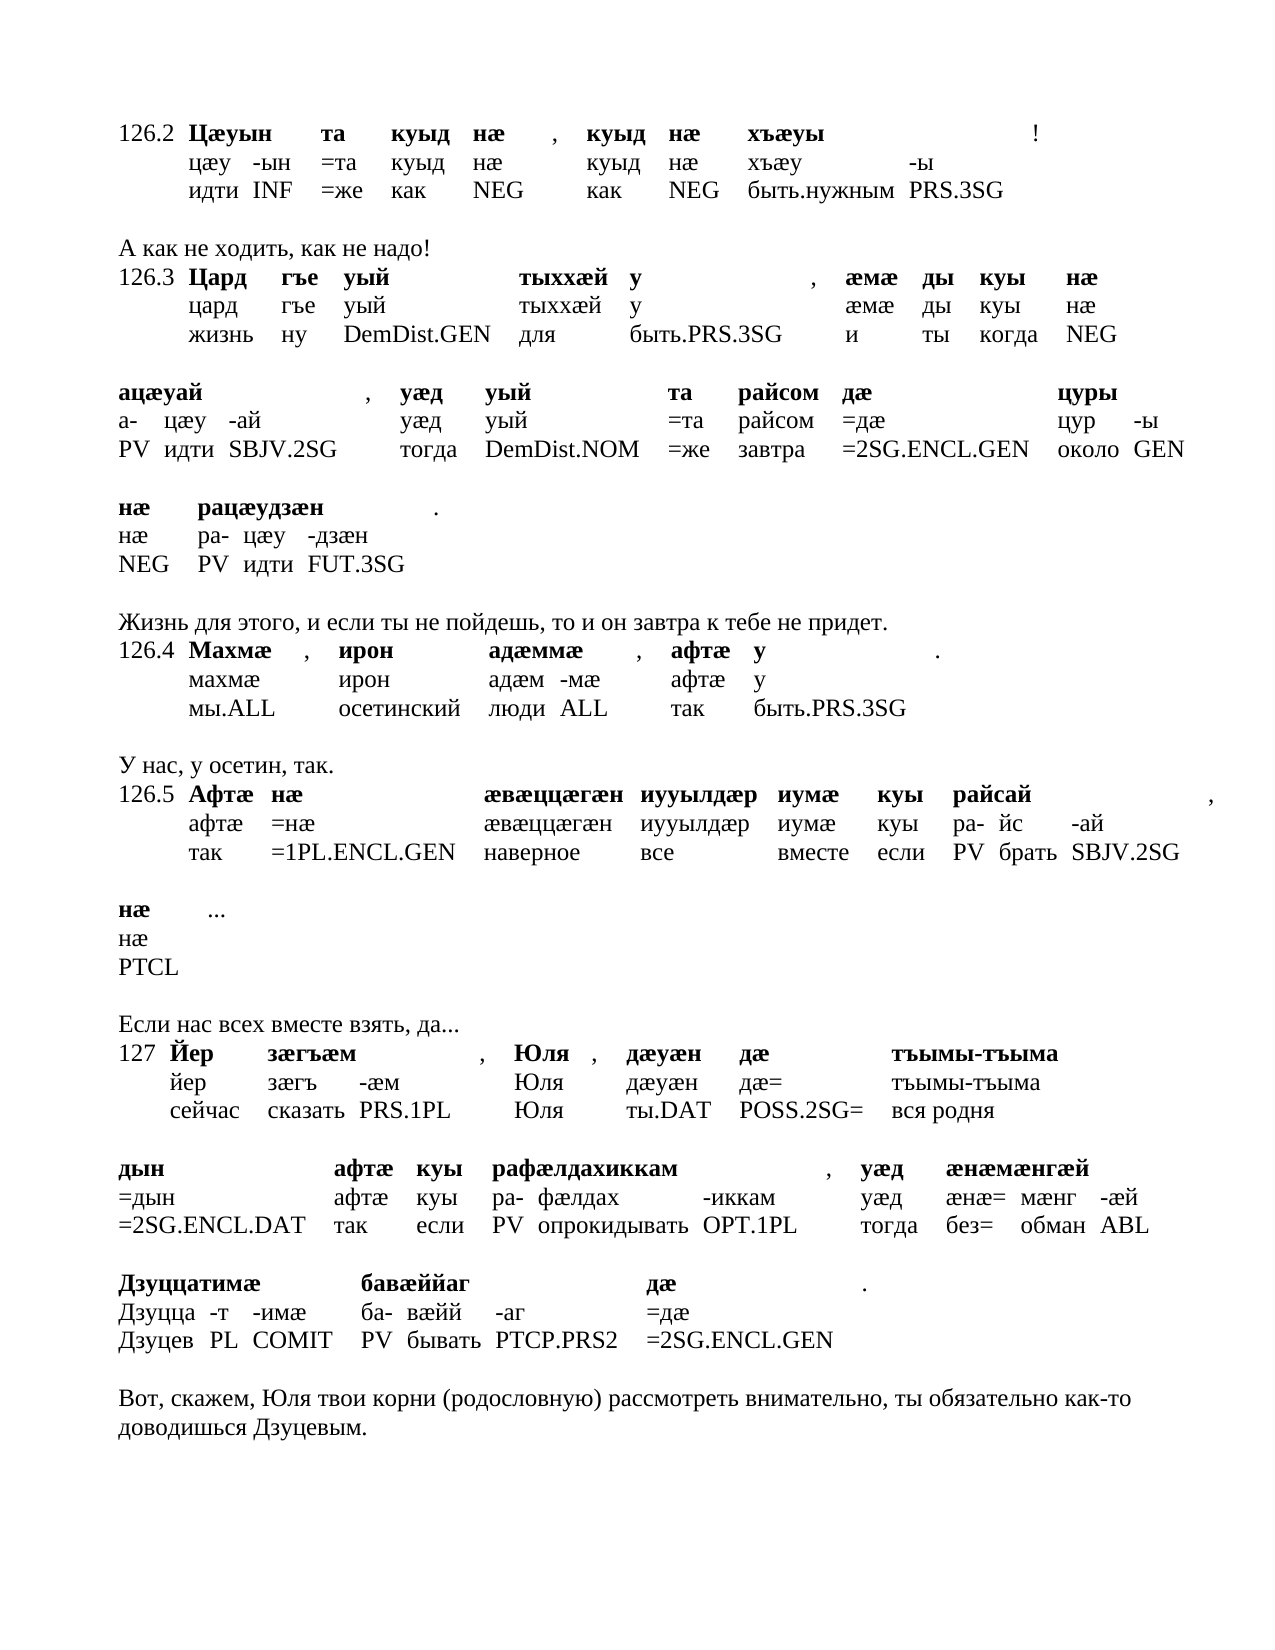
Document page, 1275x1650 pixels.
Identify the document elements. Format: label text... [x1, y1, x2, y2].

text =дæ [842, 406, 1030, 434]
text . [934, 636, 955, 664]
text рацæудзæн [197, 492, 419, 521]
text брать [998, 837, 1057, 866]
text NEG [1066, 319, 1117, 348]
text А как не ходить, как не надо! [118, 233, 1249, 262]
text =же [668, 434, 710, 463]
text OPT.1PL [703, 1211, 798, 1239]
text нæ [271, 779, 470, 808]
text Юля [514, 1067, 564, 1096]
text -мæ [559, 664, 608, 693]
text быть.PRS.3SG [629, 319, 783, 348]
text обман [1020, 1211, 1086, 1239]
text райсай [953, 779, 1194, 808]
text -ы [1133, 406, 1185, 434]
text , [826, 1153, 847, 1182]
text COMIT [252, 1326, 333, 1354]
text куы [416, 1182, 464, 1211]
text 126.3 [118, 262, 174, 291]
text , [552, 118, 573, 147]
text тыххæй [519, 291, 602, 319]
text Дзуццатимæ [118, 1268, 347, 1297]
text для [519, 319, 602, 348]
text хъæуы [747, 118, 1018, 147]
text ра- [492, 1182, 524, 1211]
text нæ [473, 147, 524, 176]
text куы [979, 262, 1052, 291]
text æнæ= [946, 1182, 1007, 1211]
text PL [209, 1326, 238, 1354]
text идти [243, 549, 293, 578]
text уый [343, 262, 505, 291]
text ABL [1100, 1211, 1150, 1239]
text райсом [738, 406, 814, 434]
text фæлдах [538, 1182, 689, 1211]
text гъе [281, 262, 329, 291]
text нæ [668, 147, 720, 176]
text Если нас всех вместе взять, да... [118, 1009, 1249, 1038]
text , [479, 1038, 500, 1067]
text куыд [586, 147, 641, 176]
text PV [953, 837, 985, 866]
text =нæ [271, 808, 456, 837]
text та [321, 118, 377, 147]
text нæ [1066, 262, 1131, 291]
text уæд [860, 1153, 932, 1182]
text Вот, скажем, Юля твои корни (родословную) рассмотреть внимательно, ты обязательно как-то доводишься Дзуцевым. [118, 1383, 1249, 1441]
text Йер [169, 1038, 254, 1067]
text йс [998, 808, 1057, 837]
text так [671, 693, 726, 722]
text -т [209, 1297, 238, 1326]
text -дзæн [307, 521, 405, 549]
text PTCL [118, 952, 179, 981]
text =дын [118, 1182, 306, 1211]
text æвæццæгæн [483, 779, 626, 808]
text тогда [400, 434, 457, 463]
text DemDist.GEN [343, 319, 491, 348]
text 126.2 [118, 118, 174, 147]
text цæу [243, 521, 293, 549]
text PRS.1PL [359, 1096, 451, 1124]
text у [629, 262, 797, 291]
text цард [188, 291, 254, 319]
text ирон [338, 636, 474, 664]
text идти [164, 434, 214, 463]
text -ы [908, 147, 1004, 176]
text тъымы-тъыма [891, 1038, 1059, 1067]
text =1PL.ENCL.GEN [271, 837, 456, 866]
text ну [281, 319, 316, 348]
text идти [188, 176, 239, 204]
text тогда [860, 1211, 918, 1239]
text Афтæ [188, 779, 257, 808]
text осетинский [338, 693, 461, 722]
text =та [668, 406, 710, 434]
text , [365, 377, 386, 406]
text нæ [118, 894, 193, 923]
text =2SG.ENCL.GEN [646, 1326, 834, 1354]
text PV [118, 434, 150, 463]
text и [845, 319, 894, 348]
text уый [485, 406, 640, 434]
text мы.ALL [188, 693, 276, 722]
text цæу [188, 147, 239, 176]
text дæуæн [626, 1038, 725, 1067]
text нæ [1066, 291, 1117, 319]
text ! [1031, 118, 1052, 147]
text все [640, 837, 750, 866]
text куы [877, 779, 939, 808]
text PTCP.PRS2 [495, 1326, 618, 1354]
text рафæлдахиккам [492, 1153, 812, 1182]
text ацæуай [118, 377, 351, 406]
text если [877, 837, 925, 866]
text так [333, 1211, 388, 1239]
text дæуæн [626, 1067, 712, 1096]
text когда [979, 319, 1038, 348]
text NEG [668, 176, 720, 204]
text бывать [407, 1326, 481, 1354]
text иууылдæр [640, 808, 750, 837]
text =та [321, 147, 363, 176]
text -ай [228, 406, 337, 434]
text афтæ [671, 664, 726, 693]
text а- [118, 406, 150, 434]
text ты.DAT [626, 1096, 712, 1124]
text SBJV.2SG [1071, 837, 1180, 866]
text тыххæй [519, 262, 616, 291]
text афтæ [333, 1182, 388, 1211]
text PRS.3SG [908, 176, 1004, 204]
text куыд [391, 147, 445, 176]
text ра- [197, 521, 229, 549]
text наверное [483, 837, 612, 866]
text без= [946, 1211, 1007, 1239]
text цуры [1057, 377, 1199, 406]
text уæд [400, 406, 457, 434]
text нæ [473, 118, 538, 147]
text та [668, 377, 724, 406]
text сейчас [169, 1096, 240, 1124]
text йер [169, 1067, 240, 1096]
text завтра [738, 434, 814, 463]
text 127 [118, 1038, 156, 1067]
text зæгъæм [267, 1038, 465, 1067]
text уæд [400, 377, 471, 406]
text нæ [118, 521, 169, 549]
text ... [207, 894, 228, 923]
text Юля [514, 1096, 564, 1124]
text -æй [1100, 1182, 1150, 1211]
text , [636, 636, 657, 664]
text -ай [1071, 808, 1180, 837]
text куыд [391, 118, 459, 147]
text как [586, 176, 641, 204]
text у [629, 291, 783, 319]
text NEG [473, 176, 524, 204]
text , [1208, 779, 1229, 808]
text Цæуын [188, 118, 307, 147]
text дæ [842, 377, 1043, 406]
text Цард [188, 262, 267, 291]
text нæ [118, 923, 179, 952]
text куыд [586, 118, 654, 147]
text нæ [118, 492, 183, 521]
text æнæмæнгæй [946, 1153, 1164, 1182]
text =2SG.ENCL.GEN [842, 434, 1030, 463]
text райсом [738, 377, 828, 406]
text так [188, 837, 243, 866]
text У нас, у осетин, так. [118, 751, 1249, 779]
text -аг [495, 1297, 618, 1326]
text Дзуцев [118, 1326, 196, 1354]
text INF [252, 176, 293, 204]
text PV [197, 549, 229, 578]
text сказать [267, 1096, 345, 1124]
text уæд [860, 1182, 918, 1211]
text иумæ [777, 779, 863, 808]
text 126.4 [118, 636, 174, 664]
text иумæ [777, 808, 849, 837]
text уый [485, 377, 654, 406]
text у [753, 664, 907, 693]
text как [391, 176, 445, 204]
text куы [979, 291, 1038, 319]
text цæу [164, 406, 214, 434]
text мæнг [1020, 1182, 1086, 1211]
text SBJV.2SG [228, 434, 337, 463]
text Жизнь для этого, и если ты не пойдешь, то и он завтра к тебе не придет. [118, 607, 1249, 636]
text =же [321, 176, 363, 204]
text уый [343, 291, 491, 319]
text дæ [646, 1268, 848, 1297]
text 126.5 [118, 779, 174, 808]
text Дзуцца [118, 1297, 196, 1326]
text дын [118, 1153, 320, 1182]
text ды [922, 262, 966, 291]
text , [591, 1038, 612, 1067]
text ALL [559, 693, 608, 722]
text -ын [252, 147, 293, 176]
text если [416, 1211, 464, 1239]
text Юля [514, 1038, 577, 1067]
text NEG [118, 549, 169, 578]
text быть.нужным [747, 176, 895, 204]
text , [303, 636, 324, 664]
text вместе [777, 837, 849, 866]
text PV [361, 1326, 393, 1354]
text цур [1057, 406, 1119, 434]
text . [433, 492, 454, 521]
text DemDist.NOM [485, 434, 640, 463]
text быть.PRS.3SG [753, 693, 907, 722]
text GEN [1133, 434, 1185, 463]
text ба- [361, 1297, 393, 1326]
text около [1057, 434, 1119, 463]
text ра- [953, 808, 985, 837]
text бавæййаг [361, 1268, 632, 1297]
text дæ [739, 1038, 878, 1067]
text куы [416, 1153, 478, 1182]
text -имæ [252, 1297, 333, 1326]
text æвæццæгæн [483, 808, 612, 837]
text у [753, 636, 921, 664]
text ды [922, 291, 952, 319]
text афтæ [671, 636, 739, 664]
text POSS.2SG= [739, 1096, 864, 1124]
text PV [492, 1211, 524, 1239]
text -æм [359, 1067, 451, 1096]
text гъе [281, 291, 316, 319]
text люди [488, 693, 546, 722]
text тъымы-тъыма [891, 1067, 1041, 1096]
text , [810, 262, 831, 291]
text опрокидывать [538, 1211, 689, 1239]
text куы [877, 808, 925, 837]
text иууылдæр [640, 779, 764, 808]
text зæгъ [267, 1067, 345, 1096]
text вся родня [891, 1096, 1041, 1124]
text афтæ [333, 1153, 402, 1182]
text дæ= [739, 1067, 864, 1096]
text адæм [488, 664, 546, 693]
text ирон [338, 664, 461, 693]
text =дæ [646, 1297, 834, 1326]
text -иккам [703, 1182, 798, 1211]
text ты [922, 319, 952, 348]
text адæммæ [488, 636, 622, 664]
text махмæ [188, 664, 276, 693]
text . [861, 1268, 882, 1297]
text æмæ [845, 262, 908, 291]
text афтæ [188, 808, 243, 837]
text æмæ [845, 291, 894, 319]
text вæйй [407, 1297, 481, 1326]
text =2SG.ENCL.DAT [118, 1211, 306, 1239]
text жизнь [188, 319, 254, 348]
text Махмæ [188, 636, 290, 664]
text FUT.3SG [307, 549, 405, 578]
text нæ [668, 118, 734, 147]
text хъæу [747, 147, 895, 176]
